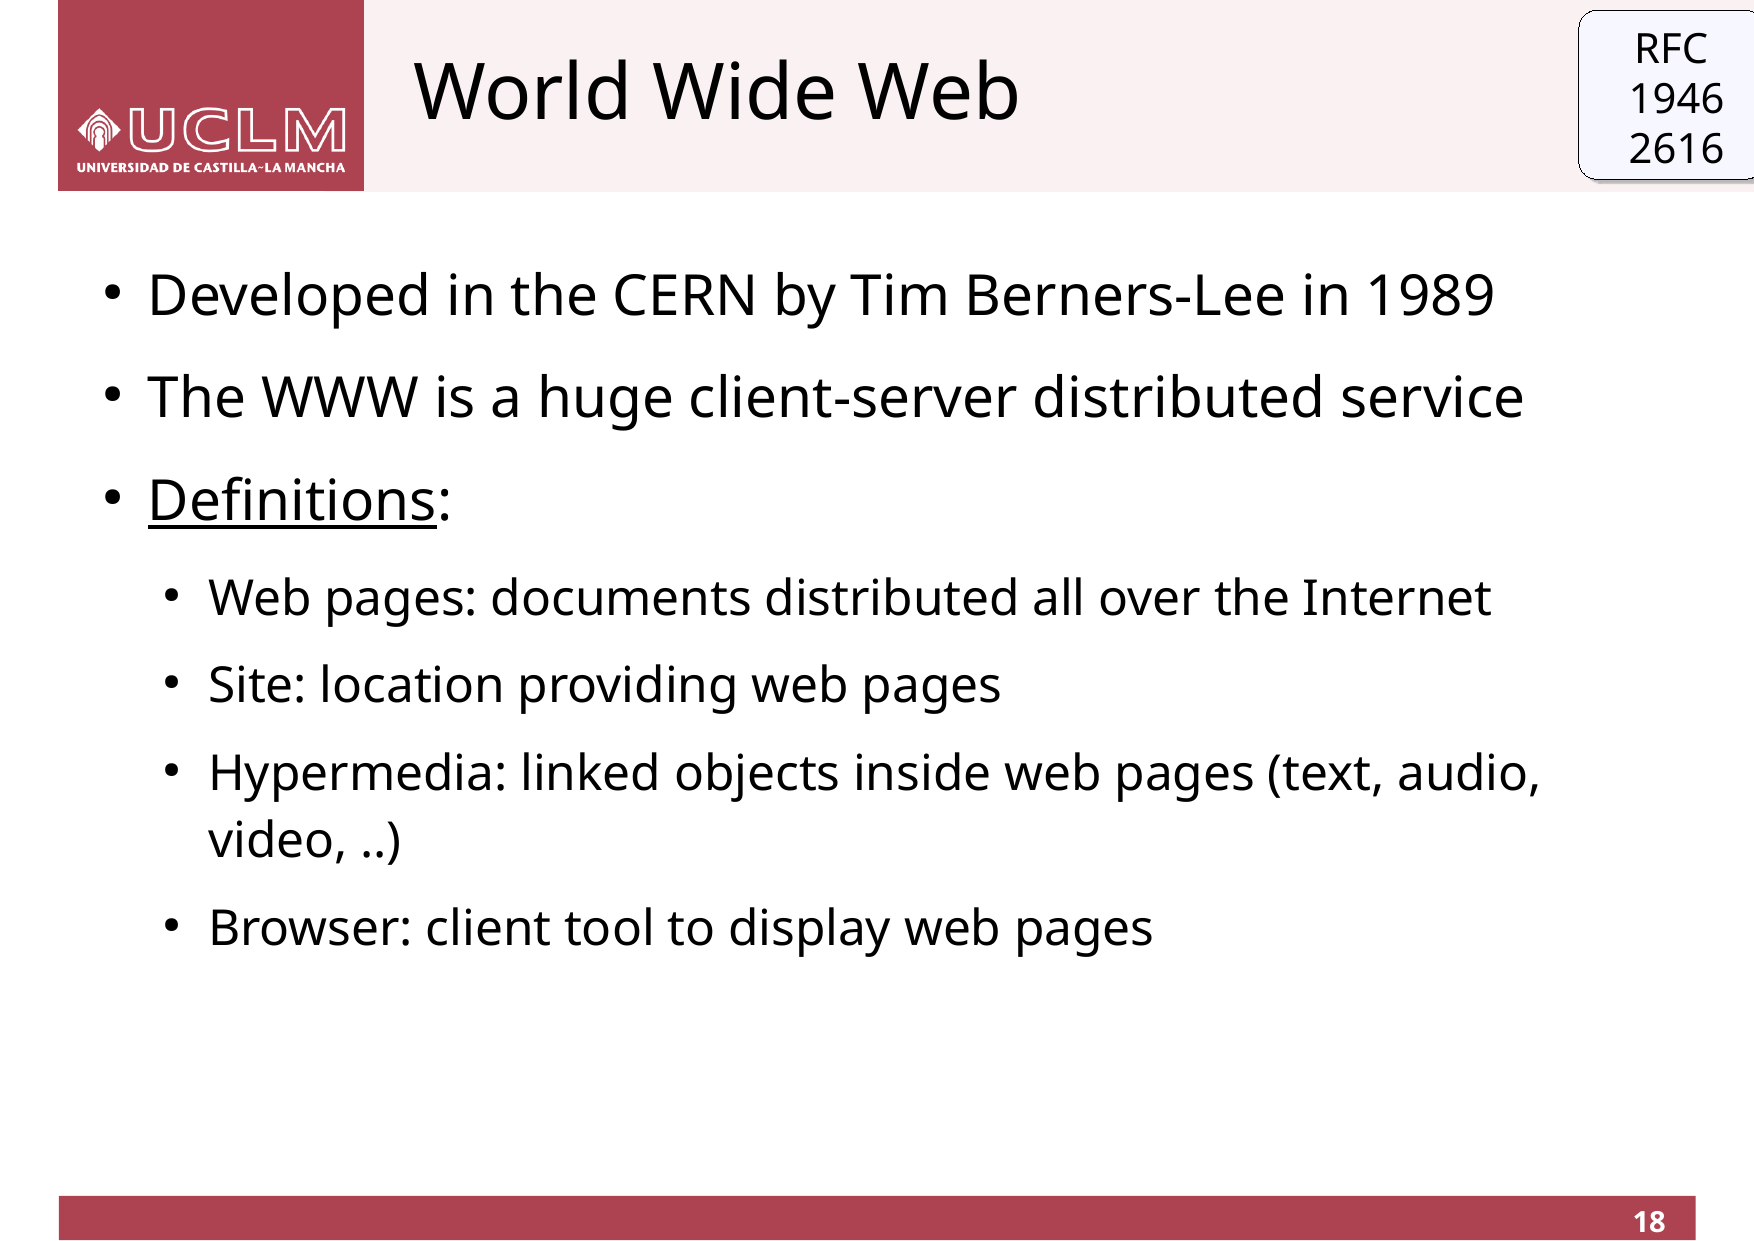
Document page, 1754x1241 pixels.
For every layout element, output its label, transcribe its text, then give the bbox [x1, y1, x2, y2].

title World Wide Web [413, 0, 1667, 198]
list Developed in the CERN by Tim Berners-Lee in 1989 The WWW is a huge client-server distributed service Definitions: Web pages: documents distributed all over the Internet Site: location providing web pages Hypermedia: linked objects inside web pages (text, audio, video, ..) Browser: client tool to display web pages [87, 254, 1667, 974]
text_box RFC 1946 2616 [1578, 10, 1754, 180]
picture [58, 0, 364, 191]
